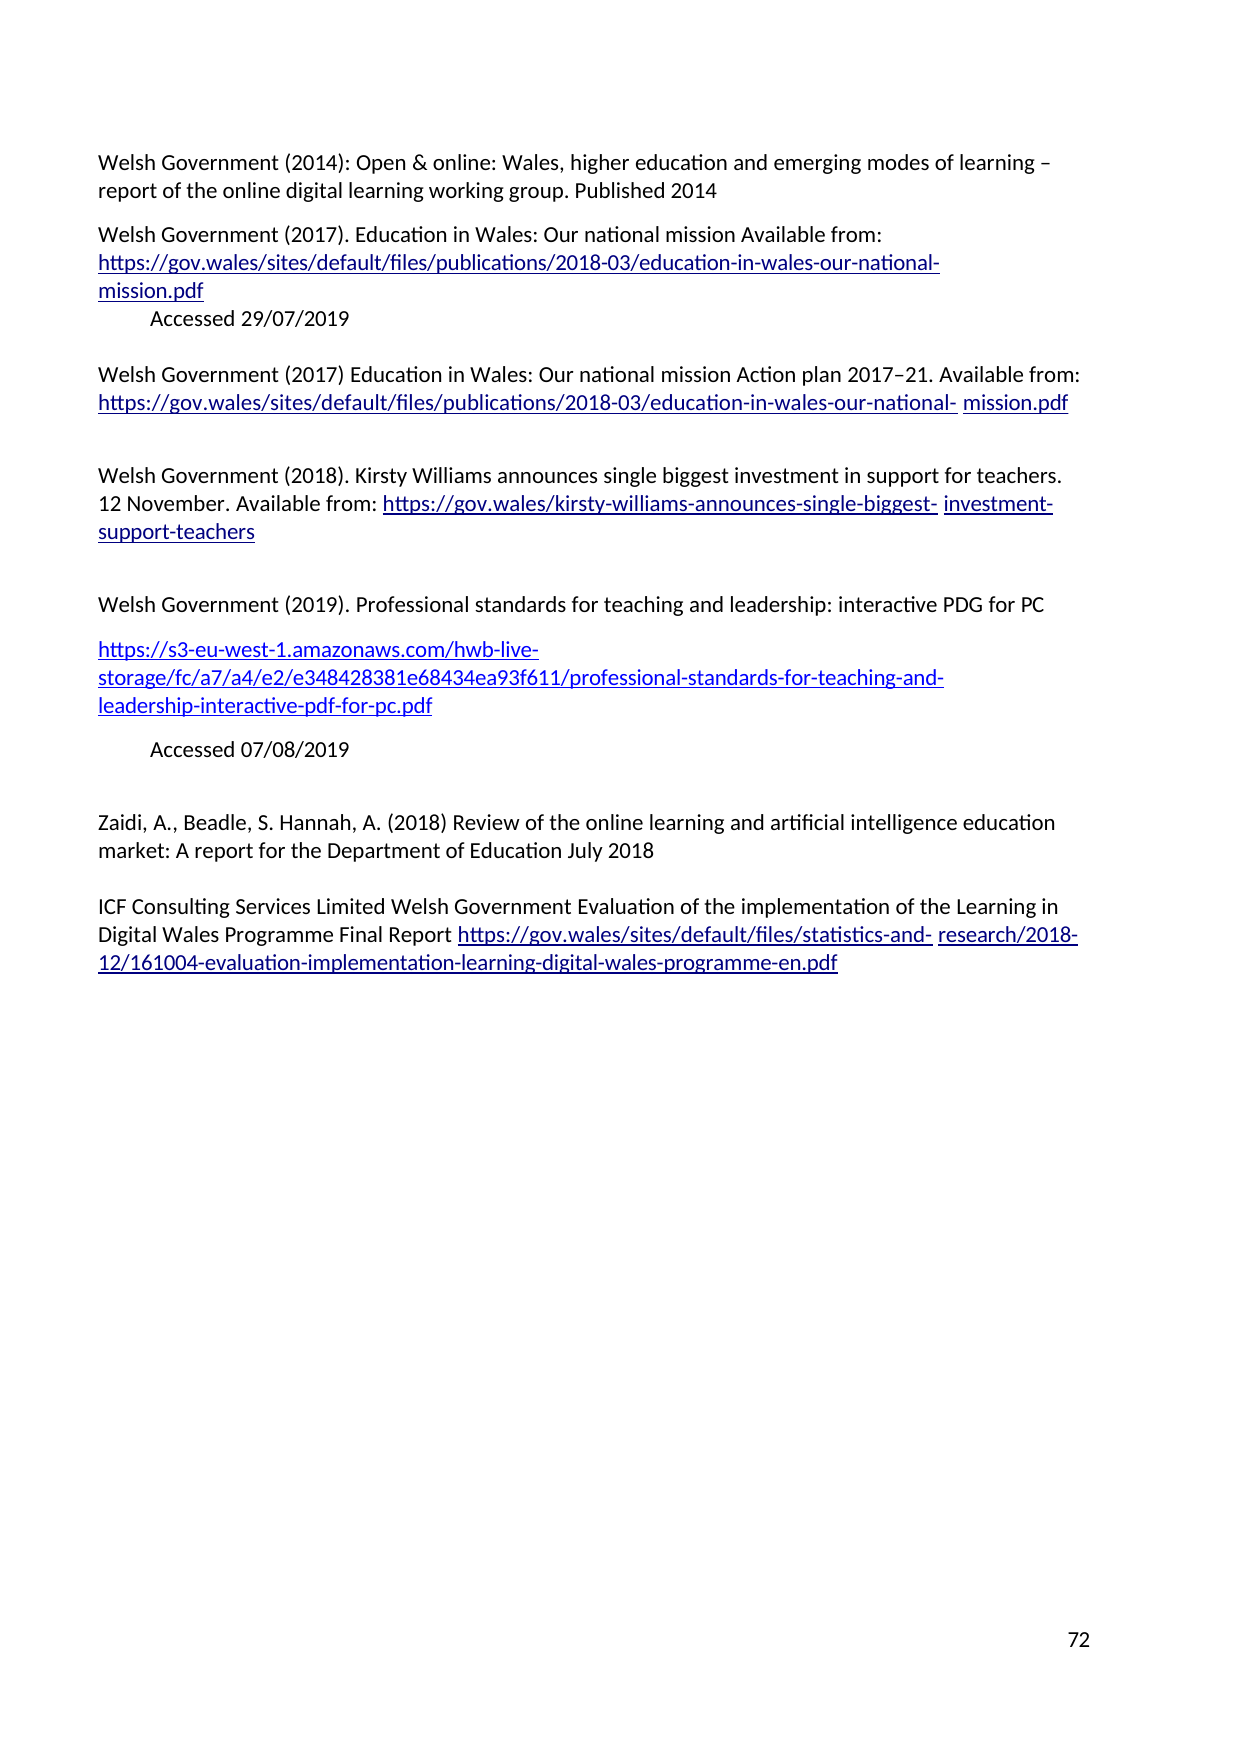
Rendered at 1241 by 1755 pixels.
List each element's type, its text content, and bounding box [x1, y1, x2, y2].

text Welsh Government (2017). Education in Wales: Our national mission Available from: https://gov.wales/sites/default/files/publications/2018-03/education-in-wales-our-national- mission.pdf [98, 221, 1012, 304]
text Zaidi, A., Beadle, S. Hannah, A. (2018) Review of the online learning and artificial intelligence education market: A report for the Department of Education July 2018 [98, 808, 1088, 864]
text Welsh Government (2014): Open & online: Wales, higher education and emerging modes of learning – report of the online digital learning working group. Published 2014 [98, 148, 1088, 204]
text Welsh Government (2019). Professional standards for teaching and leadership: interactive PDG for PC [98, 590, 1074, 618]
text https://s3-eu-west-1.amazonaws.com/hwb-live- storage/fc/a7/a4/e2/e348428381e68434ea93f611/professional-standards-for-teaching-and- leadership-interactive-pdf-for-pc.pdf [98, 635, 1014, 719]
text Welsh Government (2017) Education in Wales: Our national mission Action plan 2017–21. Available from: https://gov.wales/sites/default/files/publications/2018-03/education-in-wales-our-national- mission.pdf [98, 361, 1088, 417]
text Accessed 07/08/2019 [150, 736, 1209, 763]
text Accessed 29/07/2019 [150, 304, 1209, 332]
text Welsh Government (2018). Kirsty Williams announces single biggest investment in support for teachers. 12 November. Available from: https://gov.wales/kirsty-williams-announces-single-biggest- investment-support-teachers [98, 461, 1083, 545]
text ICF Consulting Services Limited Welsh Government Evaluation of the implementation of the Learning in Digital Wales Programme Final Report https://gov.wales/sites/default/files/statistics-and- research/2018-12/161004-evaluation-implementation-learning-digital-wales-programme-en.pdf [98, 892, 1089, 976]
